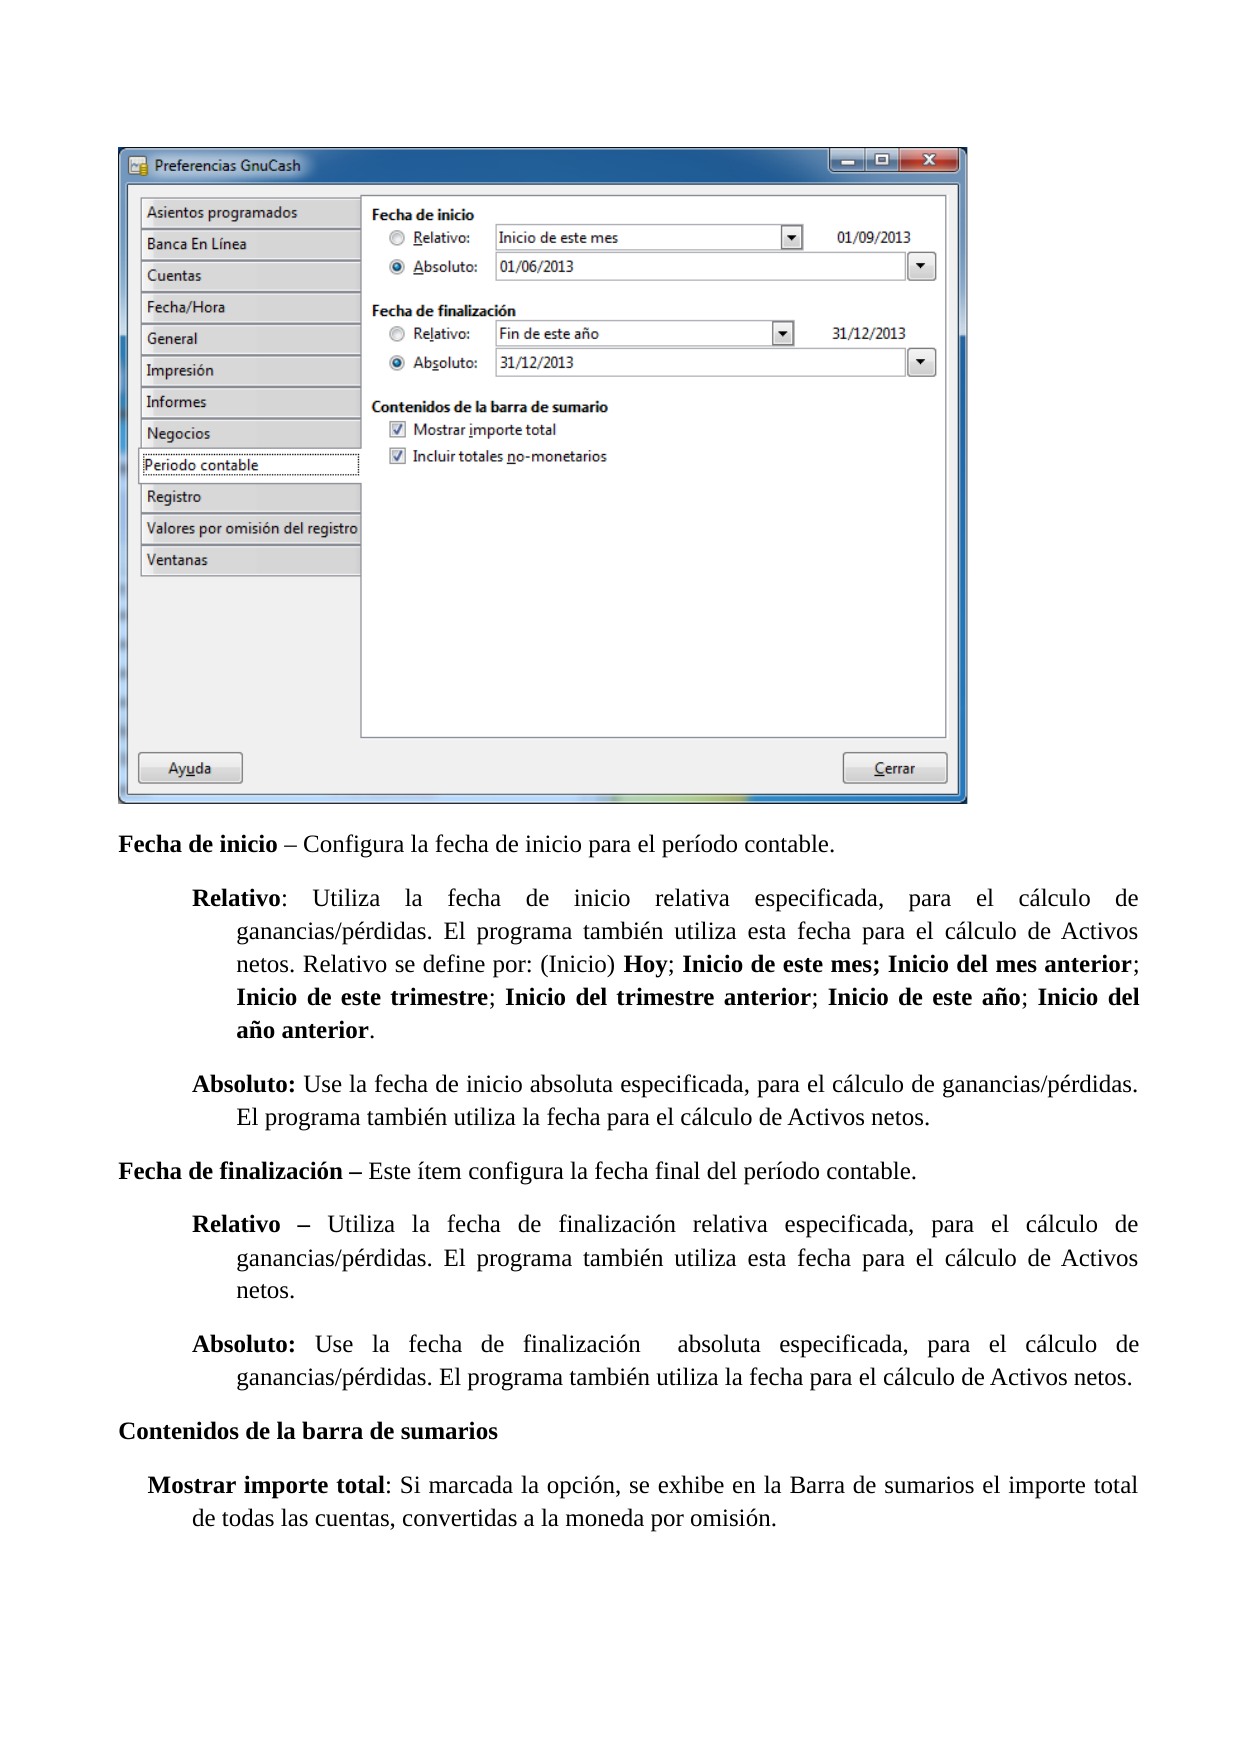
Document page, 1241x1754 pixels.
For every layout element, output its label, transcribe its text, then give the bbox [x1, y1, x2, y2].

text Relativo – Utiliza la fecha de finalización relativa especificada, para el cálculo de ganancias/pérdidas. El programa también utiliza esta fecha para el cálculo de Activos netos. [192, 1209, 1140, 1304]
text Contenidos de la barra de sumarios [118, 1416, 1140, 1445]
text Absoluto: Use la fecha de finalización absoluta especificada, para el cálculo de ganancias/pérdidas. El programa también utiliza la fecha para el cálculo de Activos netos. [192, 1329, 1140, 1391]
text Fecha de finalización – Este ítem configura la fecha final del período contable. [118, 1156, 1140, 1184]
text Mostrar importe total: Si marcada la opción, se exhibe en la Barra de sumarios el importe total de todas las cuentas, convertidas a la moneda por omisión. [147, 1470, 1140, 1532]
text Relativo: Utiliza la fecha de inicio relativa especificada, para el cálculo de ganancias/pérdidas. El programa también utiliza esta fecha para el cálculo de Activos netos. Relativo se define por: (Inicio) Hoy; Inicio de este mes; Inicio del mes anterior; Inicio de este trimestre; Inicio del trimestre anterior; Inicio de este año; Inicio del año anterior. [192, 883, 1140, 1044]
picture [118, 147, 968, 804]
text Fecha de inicio – Configura la fecha de inicio para el período contable. [118, 829, 1140, 858]
text Absoluto: Use la fecha de inicio absoluta especificada, para el cálculo de ganancias/pérdidas. El programa también utiliza la fecha para el cálculo de Activos netos. [192, 1069, 1140, 1131]
